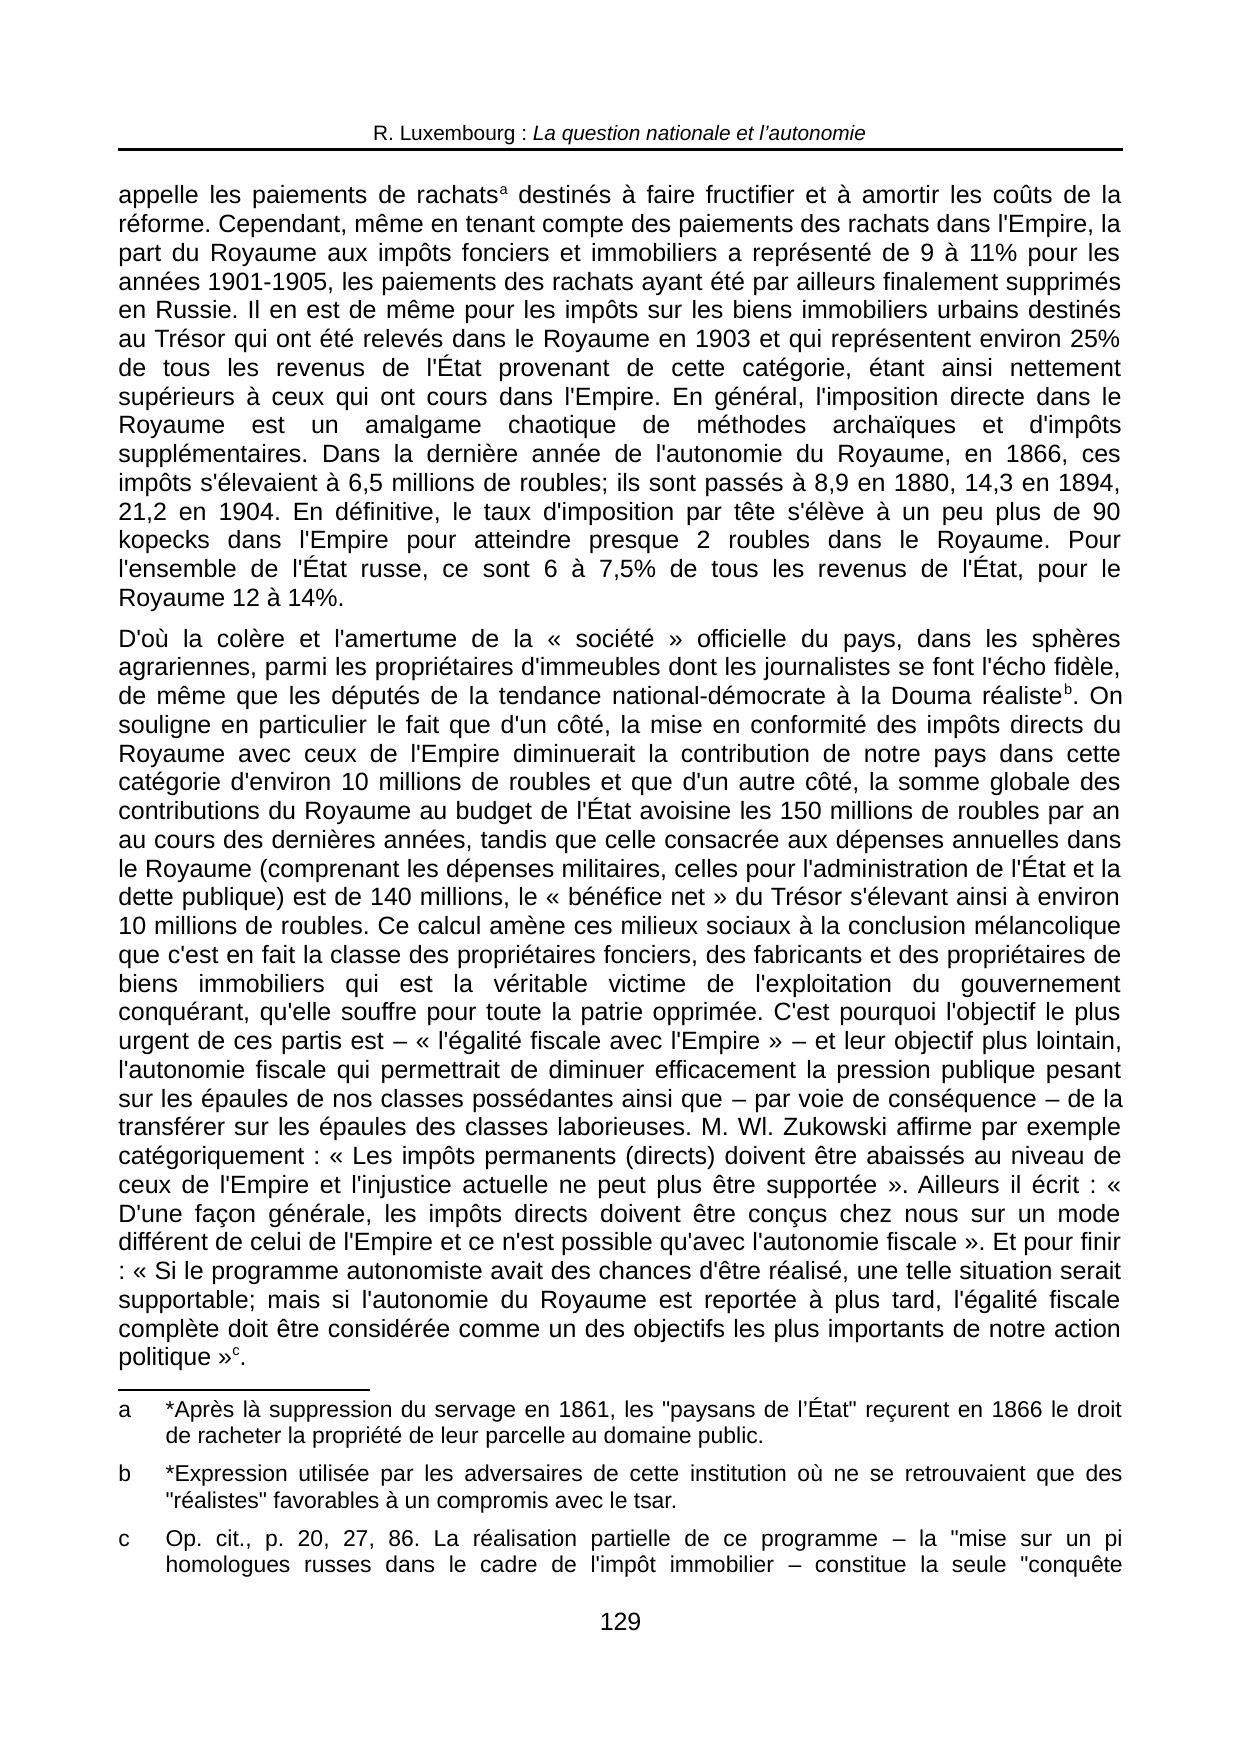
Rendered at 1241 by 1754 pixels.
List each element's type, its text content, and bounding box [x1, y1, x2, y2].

text *Expression utilisée par les adversaires de cette institution où ne se retrouvaient que des "réalistes" favorables à un compromis avec le tsar. [118, 1460, 1123, 1513]
text Op. cit., p. 20, 27, 86. La réalisation partielle de ce programme – la "mise sur un pi homologues russes dans le cadre de l'impôt immobilier – constitue la seule "conquête [118, 1525, 1123, 1578]
text appelle les paiements de rachats destinés à faire fructifier et à amortir les coûts de la réforme. Cependant, même en tenant compte des paiements des rachats dans l'Empire, la part du Royaume aux impôts fonciers et immobiliers a représenté de 9 à 11% pour les années 1901-1905, les paiements des rachats ayant été par ailleurs finalement supprimés en Russie. Il en est de même pour les impôts sur les biens immobiliers urbains destinés au Trésor qui ont été relevés dans le Royaume en 1903 et qui représentent environ 25% de tous les revenus de l'État provenant de cette catégorie, étant ainsi nettement supérieurs à ceux qui ont cours dans l'Empire. En général, l'imposition directe dans le Royaume est un amalgame chaotique de méthodes archaïques et d'impôts supplémentaires. Dans la dernière année de l'autonomie du Royaume, en 1866, ces impôts s'élevaient à 6,5 millions de roubles; ils sont passés à 8,9 en 1880, 14,3 en 1894, 21,2 en 1904. En définitive, le taux d'imposition par tête s'élève à un peu plus de 90 kopecks dans l'Empire pour atteindre presque 2 roubles dans le Royaume. Pour l'ensemble de l'État russe, ce sont 6 à 7,5% de tous les revenus de l'État, pour le Royaume 12 à 14%. [118, 181, 1123, 612]
text D'où la colère et l'amertume de la « société » officielle du pays, dans les sphères agrariennes, parmi les propriétaires d'immeubles dont les journalistes se font l'écho fidèle, de même que les députés de la tendance national-démocrate à la Douma réaliste. On souligne en particulier le fait que d'un côté, la mise en conformité des impôts directs du Royaume avec ceux de l'Empire diminuerait la contribution de notre pays dans cette catégorie d'environ 10 millions de roubles et que d'un autre côté, la somme globale des contributions du Royaume au budget de l'État avoisine les 150 millions de roubles par an au cours des dernières années, tandis que celle consacrée aux dépenses annuelles dans le Royaume (comprenant les dépenses militaires, celles pour l'administration de l'État et la dette publique) est de 140 millions, le « bénéfice net » du Trésor s'élevant ainsi à environ 10 millions de roubles. Ce calcul amène ces milieux sociaux à la conclusion mélancolique que c'est en fait la classe des propriétaires fonciers, des fabricants et des propriétaires de biens immobiliers qui est la véritable victime de l'exploitation du gouvernement conquérant, qu'elle souffre pour toute la patrie opprimée. C'est pourquoi l'objectif le plus urgent de ces partis est – « l'égalité fiscale avec l'Empire » – et leur objectif plus lointain, l'autonomie fiscale qui permettrait de diminuer efficacement la pression publique pesant sur les épaules de nos classes possédantes ainsi que – par voie de conséquence – de la transférer sur les épaules des classes laborieuses. M. Wl. Zukowski affirme par exemple catégoriquement : « Les impôts permanents (directs) doivent être abaissés au niveau de ceux de l'Empire et l'injustice actuelle ne peut plus être supportée ». Ailleurs il écrit : « D'une façon générale, les impôts directs doivent être conçus chez nous sur un mode différent de celui de l'Empire et ce n'est possible qu'avec l'autonomie fiscale ». Et pour finir : « Si le programme autonomiste avait des chances d'être réalisé, une telle situation serait supportable; mais si l'autonomie du Royaume est reportée à plus tard, l'égalité fiscale complète doit être considérée comme un des objectifs les plus importants de notre action politique ». [118, 623, 1123, 1371]
text *Après là suppression du servage en 1861, les "paysans de l’État" reçurent en 1866 le droit de racheter la propriété de leur parcelle au domaine public. [118, 1396, 1123, 1449]
